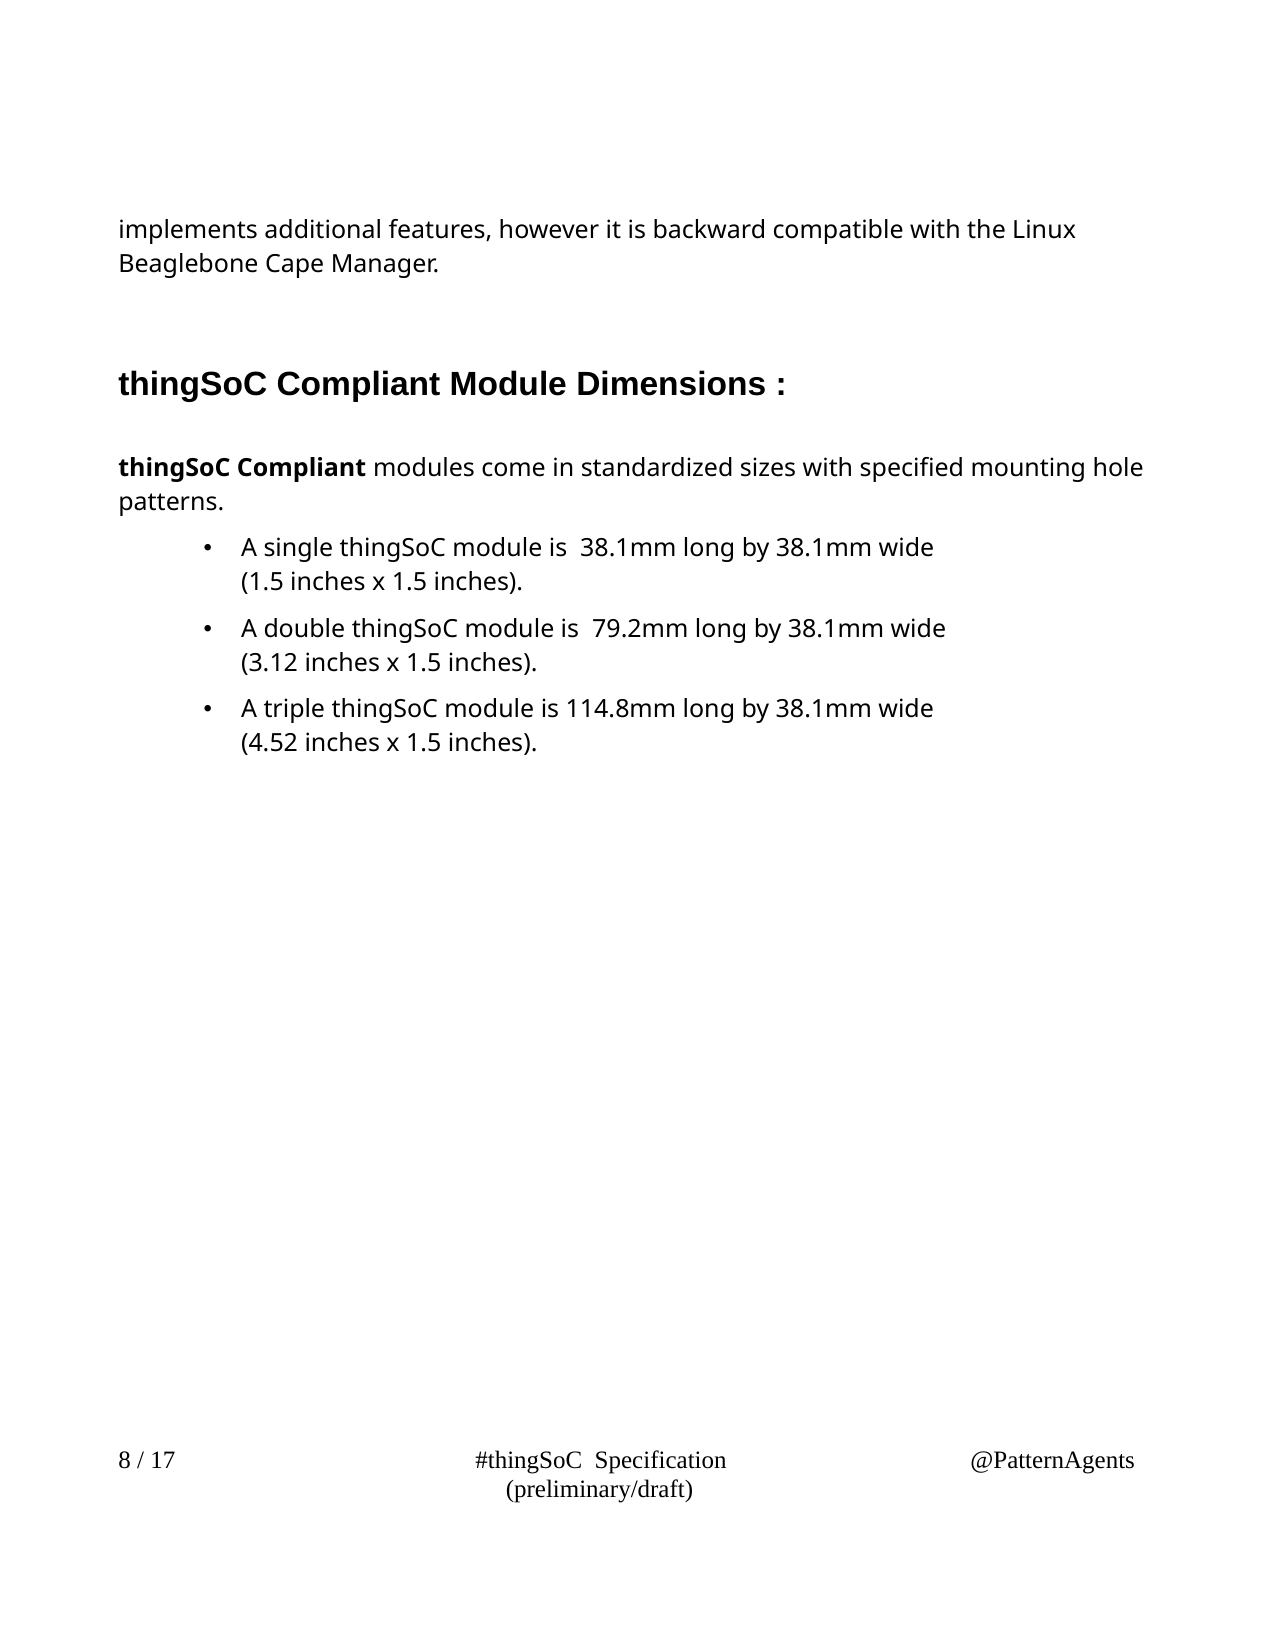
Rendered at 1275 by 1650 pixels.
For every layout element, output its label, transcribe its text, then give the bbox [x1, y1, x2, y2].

list A double thingSoC module is 79.2mm long by 38.1mm wide (3.12 inches x 1.5 inches). [203, 610, 1157, 678]
text thingSoC Compliant modules come in standardized sizes with specified mounting hole patterns. [118, 415, 1157, 517]
list A triple thingSoC module is 114.8mm long by 38.1mm wide (4.52 inches x 1.5 inches). [203, 691, 1157, 759]
subtitle thingSoC Compliant Module Dimensions : [118, 364, 1157, 403]
text implements additional features, however it is backward compatible with the Linux Beaglebone Cape Manager. [118, 212, 1157, 280]
list A single thingSoC module is 38.1mm long by 38.1mm wide (1.5 inches x 1.5 inches). [203, 530, 1157, 598]
